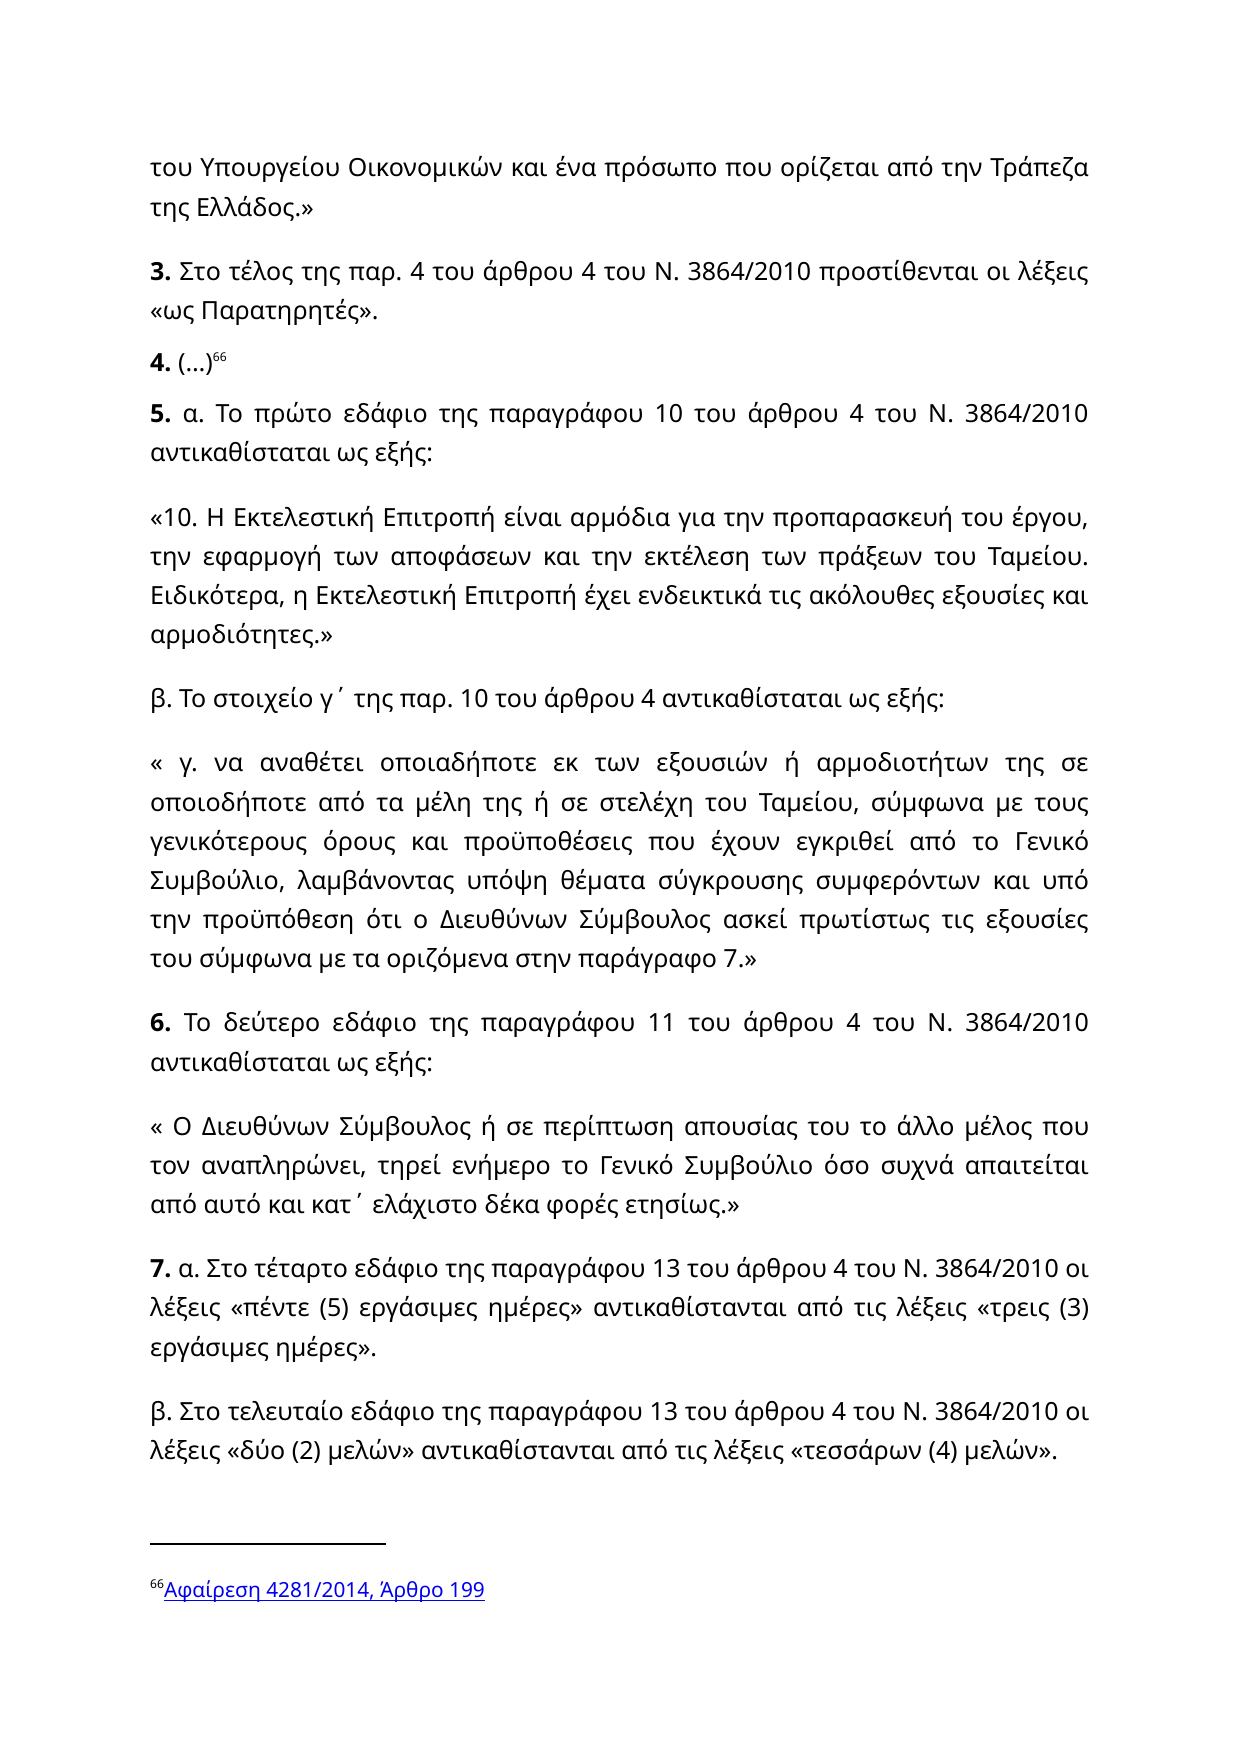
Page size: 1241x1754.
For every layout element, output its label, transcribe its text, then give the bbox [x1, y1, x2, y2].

text « Ο Διευθύνων Σύμβουλος ή σε περίπτωση απουσίας του το άλλο μέλος που τον αναπληρώνει, τηρεί ενήμερο το Γενικό Συμβούλιο όσο συχνά απαιτείται από αυτό και κατ΄ ελάχιστο δέκα φορές ετησίως.» [150, 1108, 1090, 1221]
text Αφαίρεση 4281/2014, Άρθρο 199 [150, 1576, 1090, 1604]
text « γ. να αναθέτει οποιαδήποτε εκ των εξουσιών ή αρμοδιοτήτων της σε οποιοδήποτε από τα μέλη της ή σε στελέχη του Ταμείου, σύμφωνα με τους γενικότερους όρους και προϋποθέσεις που έχουν εγκριθεί από το Γενικό Συμβούλιο, λαμβάνοντας υπόψη θέματα σύγκρουσης συμφερόντων και υπό την προϋπόθεση ότι ο Διευθύνων Σύμβουλος ασκεί πρωτίστως τις εξουσίες του σύμφωνα με τα οριζόμενα στην παράγραφο 7.» [150, 745, 1090, 975]
text β. Στο τελευταίο εδάφιο της παραγράφου 13 του άρθρου 4 του Ν. 3864/2010 οι λέξεις «δύο (2) μελών» αντικαθίστανται από τις λέξεις «τεσσάρων (4) μελών». [150, 1393, 1090, 1467]
text «10. Η Εκτελεστική Επιτροπή είναι αρμόδια για την προπαρασκευή του έργου, την εφαρμογή των αποφάσεων και την εκτέλεση των πράξεων του Ταμείου. Ειδικότερα, η Εκτελεστική Επιτροπή έχει ενδεικτικά τις ακόλουθες εξουσίες και αρμοδιότητες.» [150, 499, 1090, 651]
text 5. α. Το πρώτο εδάφιο της παραγράφου 10 του άρθρου 4 του Ν. 3864/2010 αντικαθίσταται ως εξής: [150, 396, 1090, 469]
text 7. α. Στο τέταρτο εδάφιο της παραγράφου 13 του άρθρου 4 του N. 3864/2010 οι λέξεις «πέντε (5) εργάσιμες ημέρες» αντικαθίστανται από τις λέξεις «τρεις (3) εργάσιμες ημέρες». [150, 1251, 1090, 1363]
text 4. (…) [150, 344, 1090, 378]
text του Υπουργείου Οικονομικών και ένα πρόσωπο που ορίζεται από την Τράπεζα της Ελλάδος.» [150, 150, 1090, 223]
text 3. Στο τέλος της παρ. 4 του άρθρου 4 του Ν. 3864/2010 προστίθενται οι λέξεις «ως Παρατηρητές». [150, 253, 1090, 327]
text 6. Το δεύτερο εδάφιο της παραγράφου 11 του άρθρου 4 του Ν. 3864/2010 αντικαθίσταται ως εξής: [150, 1005, 1090, 1078]
text β. Το στοιχείο γ΄ της παρ. 10 του άρθρου 4 αντικαθίσταται ως εξής: [150, 681, 1090, 715]
